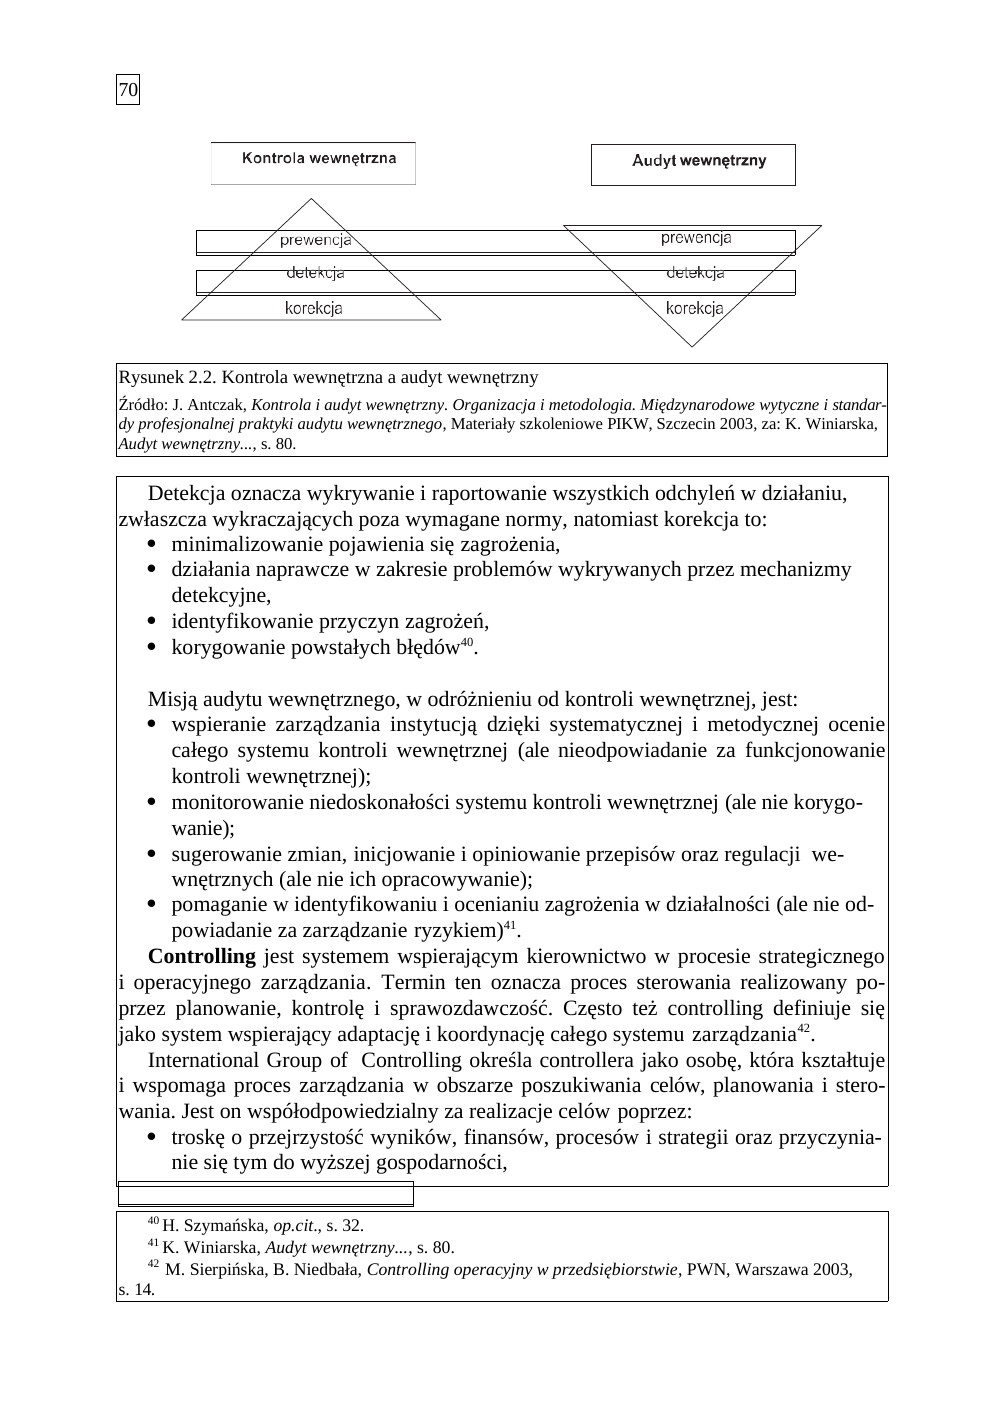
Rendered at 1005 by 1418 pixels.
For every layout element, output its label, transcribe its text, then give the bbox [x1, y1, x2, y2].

picture [667, 266, 724, 281]
text Rysunek 2.2. Kontrola wewnętrzna a audyt wewnętrzny [118, 366, 887, 388]
text 41 K. Winiarska, Audyt wewnętrzny..., s. 80. [148, 1236, 888, 1257]
picture [287, 266, 344, 281]
list identyfikowanie przyczyn zagrożeń, [148, 608, 888, 633]
text nie się tym do wyższej gospodarności, [171, 1149, 888, 1174]
text Detekcja oznacza wykrywanie i raportowanie wszystkich odchyleń w działaniu, zwłaszcza wykraczających poza wymagane normy, natomiast korekcja to: [118, 480, 888, 531]
list wspieranie zarządzania instytucją dzięki systematycznej i metodycznej ocenie całego systemu kontroli wewnętrznej (ale nieodpowiadanie za funkcjonowanie kontroli wewnętrznej); [148, 711, 886, 788]
text Źródło: J. Antczak, Kontrola i audyt wewnętrzny. Organizacja i metodologia. Międzynarodowe wytyczne i standar- dy profesjonalnej praktyki audytu wewnętrznego, Materiały szkoleniowe PIKW, Szczecin 2003, za: K. Winiarska, Audyt wewnętrzny..., s. 80. [118, 394, 887, 453]
text Controlling jest systemem wspierającym kierownictwo w procesie strategicznego i operacyjnego zarządzania. Termin ten oznacza proces sterowania realizowany po- przez planowanie, kontrolę i sprawozdawczość. Często też controlling definiuje się jako system wspierający adaptację i koordynację całego systemu zarządzania42. [118, 943, 886, 1046]
list pomaganie w identyfikowaniu i ocenianiu zagrożenia w działalności (ale nie od- powiadanie za zarządzanie ryzykiem)41. [148, 891, 886, 942]
text 40 H. Szymańska, op.cit., s. 32. [148, 1214, 888, 1236]
picture [667, 301, 723, 317]
text wnętrznych (ale nie ich opracowywanie); [171, 866, 888, 891]
picture [211, 142, 416, 185]
text International Group of Controlling określa controllera jako osobę, która kształtuje i wspomaga proces zarządzania w obszarze poszukiwania celów, planowania i stero- wania. Jest on współodpowiedzialny za realizacje celów poprzez: [118, 1047, 886, 1124]
list korygowanie powstałych błędów40. [148, 633, 888, 660]
picture [662, 230, 731, 246]
picture [281, 233, 351, 248]
text 70 [118, 78, 139, 101]
list monitorowanie niedoskonałości systemu kontroli wewnętrznej (ale nie korygo- wanie); [148, 789, 886, 840]
picture [632, 154, 676, 169]
list troskę o przejrzystość wyników, finansów, procesów i strategii oraz przyczynia- [148, 1124, 888, 1149]
text 42 M. Sierpińska, B. Niedbała, Controlling operacyjny w przedsiębiorstwie, PWN, Warszawa 2003, s. 14. [118, 1257, 864, 1299]
list działania naprawcze w zakresie problemów wykrywanych przez mechanizmy detekcyjne, [148, 556, 886, 608]
picture [286, 301, 342, 317]
text Misją audytu wewnętrznego, w odróżnieniu od kontroli wewnętrznej, jest: [148, 686, 888, 711]
list sugerowanie zmian, inicjowanie i opiniowanie przepisów oraz regulacji we- [148, 841, 888, 866]
list minimalizowanie pojawienia się zagrożenia, [148, 532, 888, 556]
